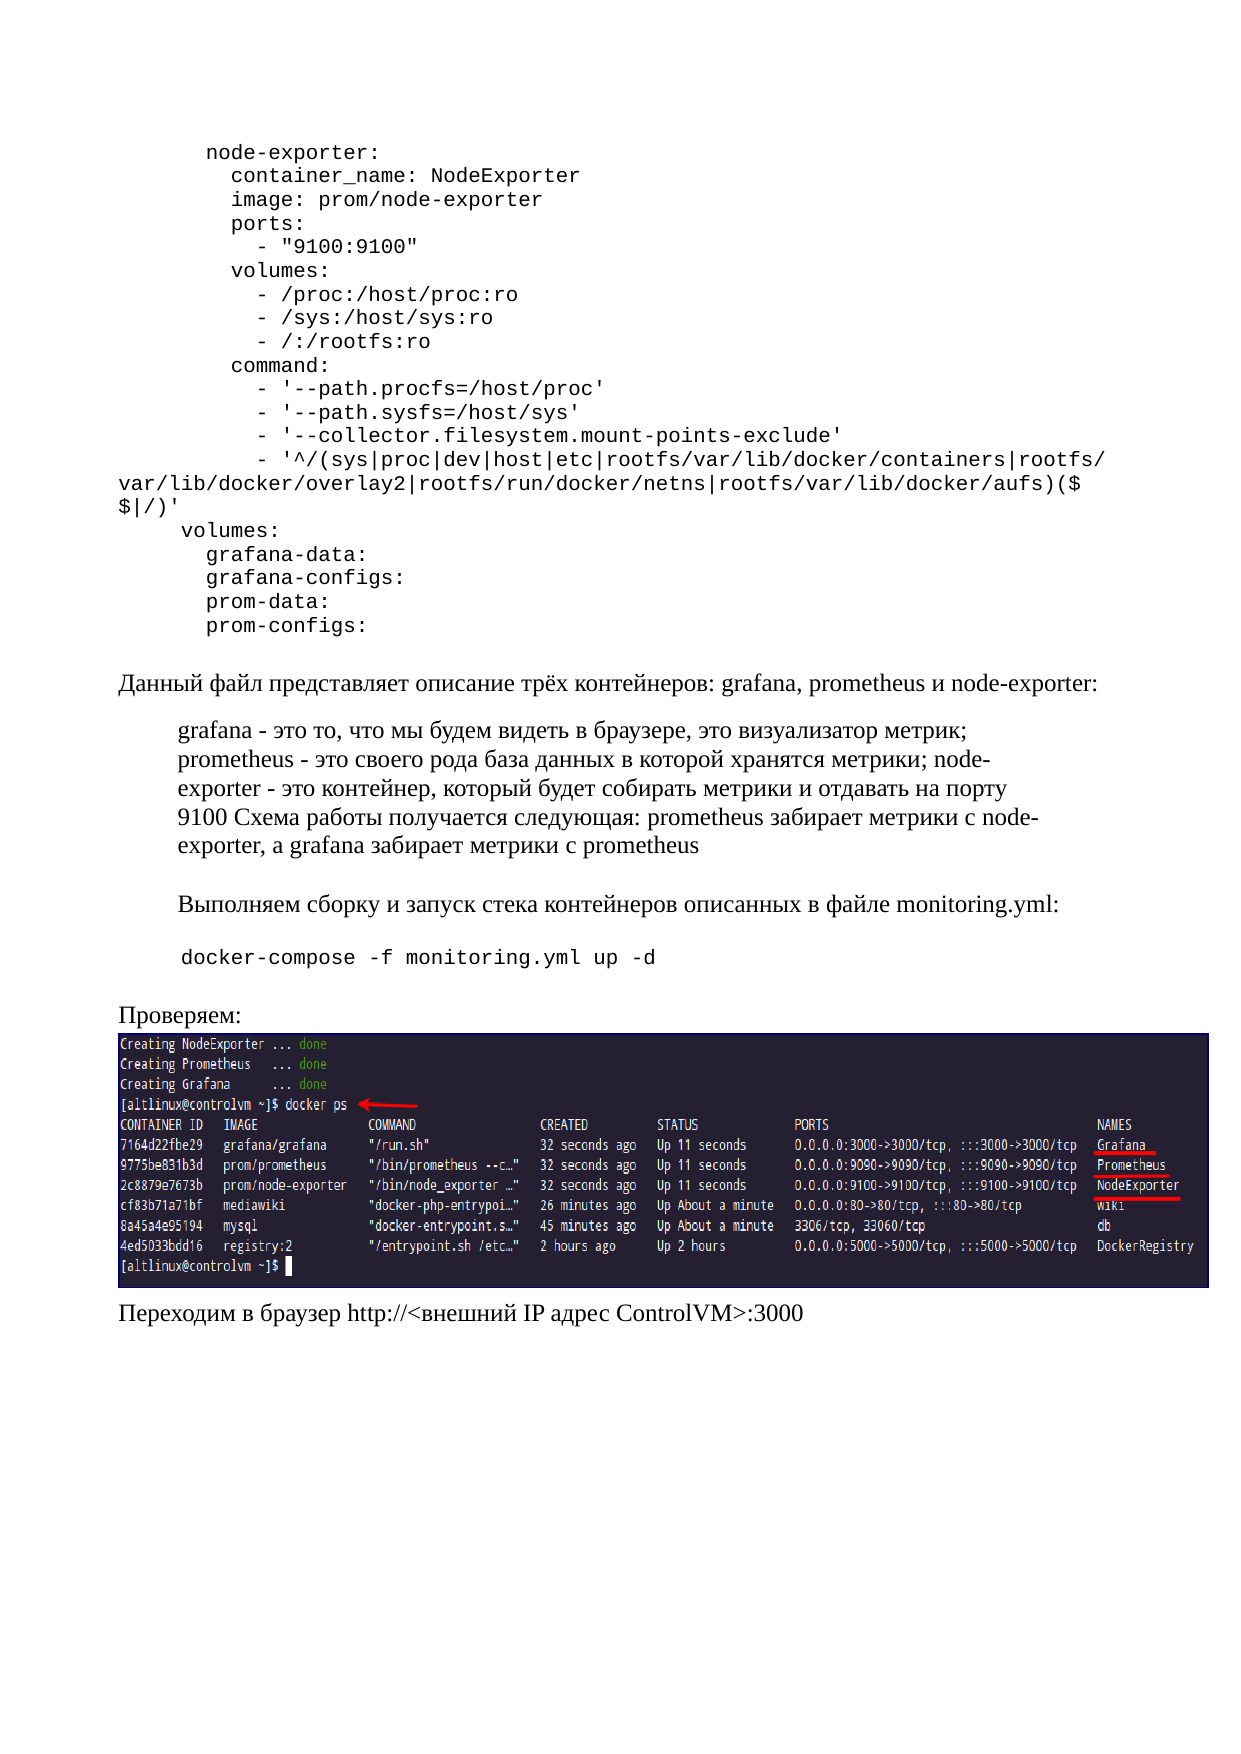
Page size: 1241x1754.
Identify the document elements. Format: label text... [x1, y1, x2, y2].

text node-exporter: [118, 142, 1122, 165]
text - '^/(sys|proc|dev|host|etc|rootfs/var/lib/docker/containers|rootfs/var/lib/docker/overlay2|rootfs/run/docker/netns|rootfs/var/lib/docker/aufs)($$|/)' [118, 449, 1122, 520]
text prom-configs: [118, 615, 1122, 638]
text image: prom/node-exporter [118, 189, 1122, 213]
text grafana - это то, что мы будем видеть в браузере, это визуализатор метрик; prometheus - это своего рода база данных в которой хранятся метрики; node-exporter - это контейнер, который будет собирать метрики и отдавать на порту 9100 Схема работы получается следующая: prometheus забирает метрики с node-exporter, а grafana забирает метрики с prometheus [177, 715, 1063, 859]
text grafana-data: [118, 544, 1122, 567]
text - /sys:/host/sys:ro [118, 307, 1122, 331]
text - '--path.sysfs=/host/sys' [118, 402, 1122, 426]
text docker-compose -f monitoring.yml up -d [118, 947, 1122, 971]
text - '--collector.filesystem.mount-points-exclude' [118, 426, 1122, 449]
text volumes: [118, 260, 1122, 284]
text container_name: NodeExporter [118, 165, 1122, 189]
text Данный файл представляет описание трёх контейнеров: grafana, prometheus и node-exporter: [118, 668, 1122, 697]
text - /:/rootfs:ro [118, 331, 1122, 354]
picture [120, 1035, 1207, 1287]
text command: [118, 354, 1122, 378]
text Переходим в браузер http://<внешний IP адрес ControlVM>:3000 [118, 1288, 1122, 1327]
text Выполняем сборку и запуск стека контейнеров описанных в файле monitoring.yml: [177, 889, 1063, 917]
text Проверяем: [118, 1000, 1122, 1033]
text ports: [118, 213, 1122, 236]
text - /proc:/host/proc:ro [118, 284, 1122, 307]
text - "9100:9100" [118, 236, 1122, 260]
text grafana-configs: [118, 567, 1122, 591]
text - '--path.procfs=/host/proc' [118, 378, 1122, 402]
text prom-data: [118, 591, 1122, 615]
text volumes: [118, 520, 1122, 544]
